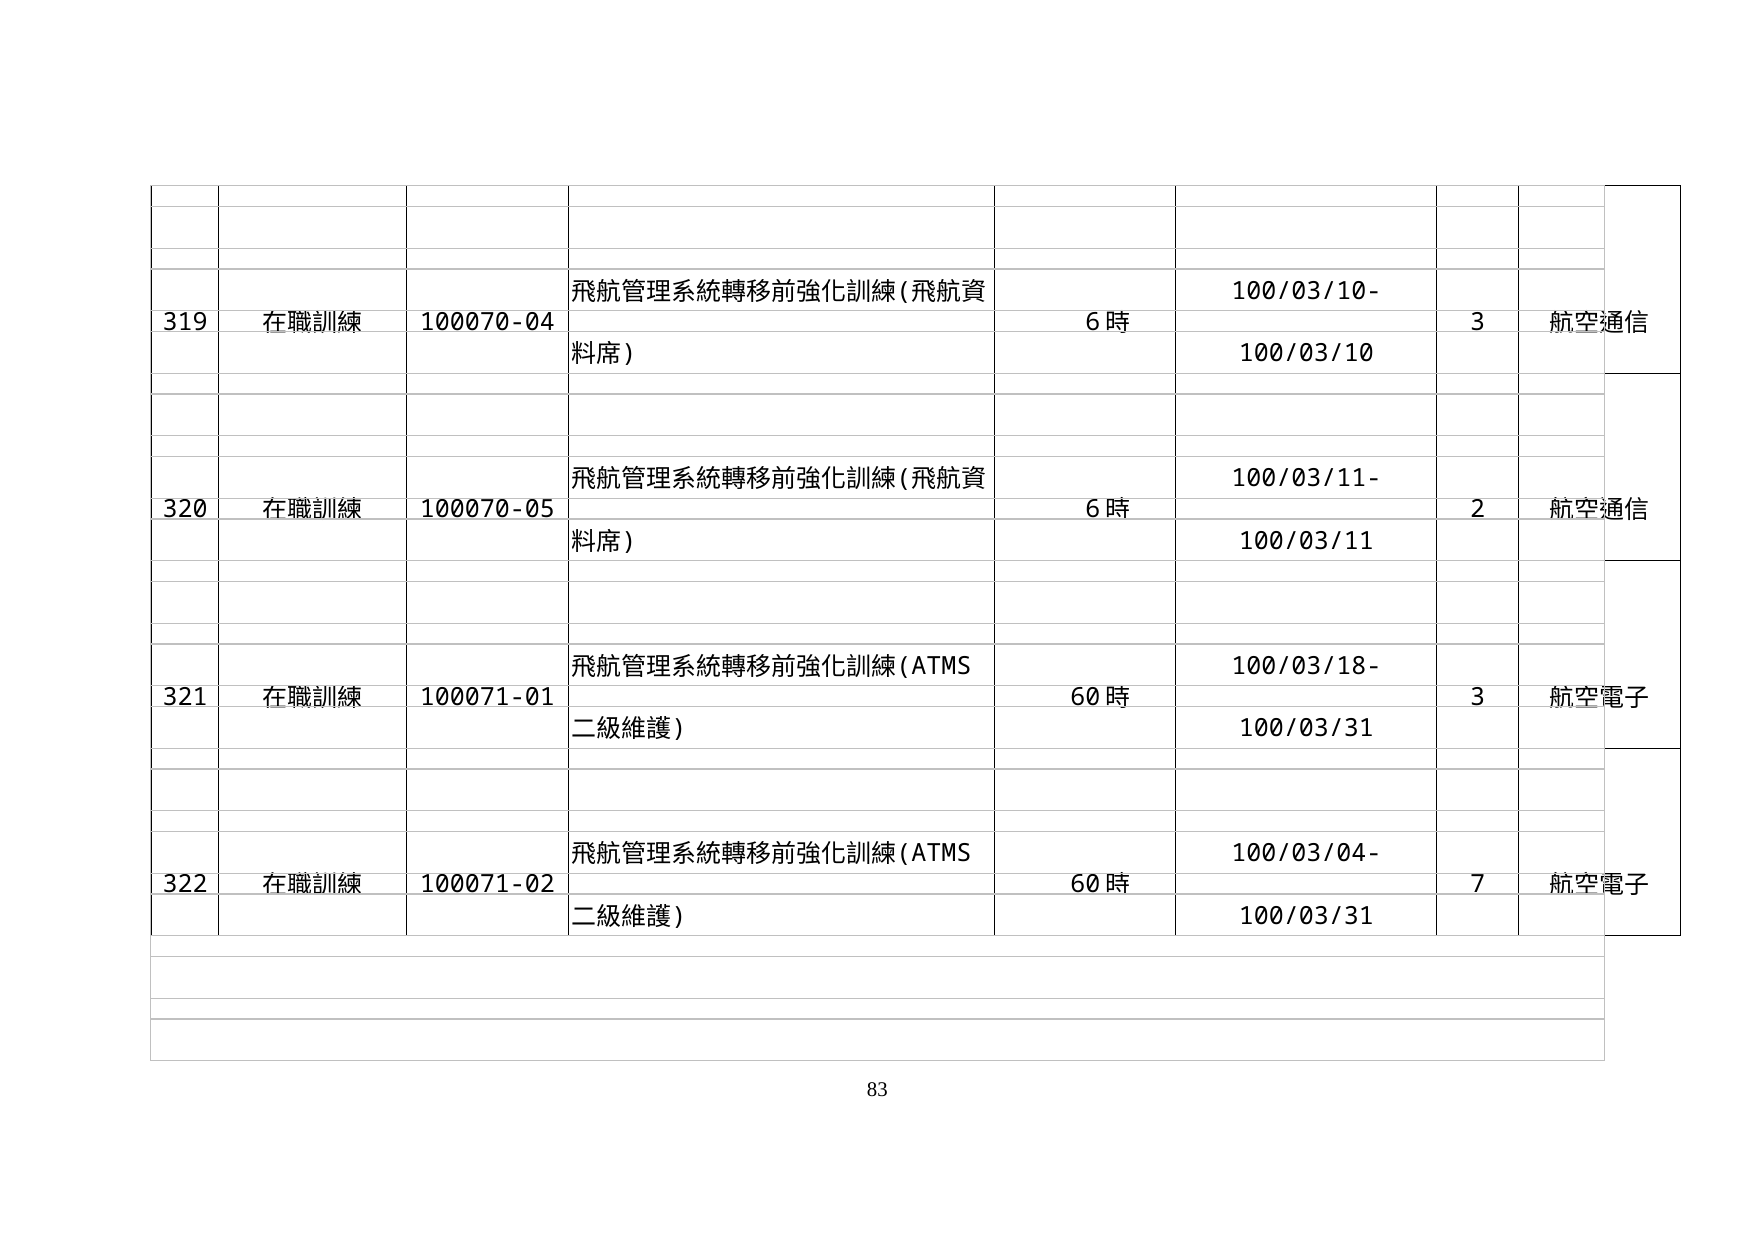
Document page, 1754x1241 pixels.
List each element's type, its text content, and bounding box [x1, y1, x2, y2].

table_cell [152, 395, 218, 435]
table_cell [407, 645, 568, 685]
table_cell 在職訓練 [219, 395, 406, 435]
table_cell [1437, 895, 1518, 935]
table_cell [1176, 582, 1436, 623]
table_cell [1176, 249, 1436, 268]
table_cell 3 [1437, 311, 1518, 331]
table_cell [1437, 374, 1518, 393]
table_cell [1176, 374, 1436, 393]
table_cell 100/03/11- [1176, 457, 1436, 498]
table_cell [407, 770, 568, 810]
table_cell 航空電子 [1519, 811, 1604, 831]
table_cell [407, 395, 568, 435]
table_cell 100/03/31 [1176, 895, 1436, 935]
table_cell 航空電子 [1556, 874, 1604, 893]
table_cell 60時 [995, 832, 1175, 873]
table_cell 60時 [995, 874, 1124, 893]
table_cell 航空通信 [1556, 499, 1604, 518]
table_cell 二級維護) [569, 895, 994, 935]
table_cell 航空電子 [1519, 707, 1604, 748]
table_cell 100070-05 [407, 499, 568, 518]
table_cell [407, 332, 568, 373]
table_cell 在職訓練 [219, 770, 406, 810]
table_cell 航空通信 [1519, 374, 1604, 393]
table_cell 322 [152, 874, 218, 893]
table_cell [1176, 749, 1436, 768]
table_cell 在職訓練 [324, 311, 333, 331]
table_cell 航空通信 [1556, 311, 1604, 331]
table_cell [1437, 249, 1518, 268]
table_cell 在職訓練 [219, 207, 406, 248]
table_cell [407, 186, 568, 206]
table_cell 60時 [995, 624, 1175, 643]
table_cell 航空電子 [1519, 895, 1604, 935]
table_cell [569, 374, 994, 393]
table_cell [569, 499, 994, 518]
table_cell 6時 [995, 332, 1175, 373]
table_cell [1437, 270, 1518, 310]
table_cell 在職訓練 [306, 499, 324, 518]
table_cell [407, 374, 568, 393]
table_cell 321 [152, 686, 218, 706]
table_cell 在職訓練 [324, 499, 333, 518]
table_cell 100071-02 [407, 874, 568, 893]
table_cell [152, 811, 218, 831]
table_cell [407, 707, 568, 748]
table_cell 60時 [995, 707, 1175, 748]
table_cell 航空通信 [1519, 311, 1554, 331]
table_cell 在職訓練 [219, 311, 271, 331]
table_cell [407, 249, 568, 268]
table_cell 在職訓練 [219, 499, 271, 518]
table_cell 60時 [1123, 874, 1175, 893]
table_cell 在職訓練 [219, 832, 406, 873]
table_cell 航空通信 [1519, 270, 1604, 310]
table_cell [569, 811, 994, 831]
table_cell 60時 [995, 811, 1175, 831]
table_cell 60時 [995, 895, 1175, 935]
table_cell 在職訓練 [219, 749, 406, 768]
table_cell [407, 582, 568, 623]
table_cell 航空通信 [1605, 374, 1680, 560]
table_cell [152, 645, 218, 685]
table_cell [569, 561, 994, 581]
table_cell 航空電子 [1519, 561, 1604, 581]
table_cell 航空通信 [1519, 436, 1604, 456]
table_cell 料席) [569, 520, 994, 560]
table_cell 飛航管理系統轉移前強化訓練(飛航資 [569, 270, 994, 310]
table_cell [1437, 582, 1518, 623]
table_cell 在職訓練 [355, 874, 406, 893]
table_cell 在職訓練 [219, 811, 406, 831]
table_cell 100/03/31 [1176, 707, 1436, 748]
table_cell [152, 457, 218, 498]
table_cell [1437, 520, 1518, 560]
table_cell 航空電子 [1519, 686, 1554, 706]
table_cell [1437, 436, 1518, 456]
table_cell 7 [1437, 874, 1518, 893]
table_cell 6時 [1123, 311, 1175, 331]
table_cell [569, 207, 994, 248]
table_cell 飛航管理系統轉移前強化訓練(ATMS [569, 645, 994, 685]
table_cell [407, 436, 568, 456]
table_cell [569, 624, 994, 643]
table_cell 100/03/04- [1176, 832, 1436, 873]
table_cell [569, 311, 994, 331]
table_cell [1437, 770, 1518, 810]
table_cell 飛航管理系統轉移前強化訓練(ATMS [569, 832, 994, 873]
table_cell [152, 770, 218, 810]
table_cell [152, 832, 218, 873]
table_cell 6時 [995, 186, 1175, 206]
table_cell [1176, 624, 1436, 643]
table_cell 航空電子 [1556, 686, 1604, 706]
table_cell 航空通信 [1519, 249, 1604, 268]
table_cell 100/03/11 [1176, 520, 1436, 560]
table_cell 6時 [1123, 499, 1175, 518]
table_cell 在職訓練 [269, 499, 293, 518]
table_cell [407, 624, 568, 643]
table_cell 在職訓練 [335, 499, 353, 518]
table_cell 二級維護) [569, 707, 994, 748]
table_cell [569, 249, 994, 268]
table_cell 2 [1437, 499, 1518, 518]
table_cell 在職訓練 [219, 332, 406, 373]
table_cell [1176, 436, 1436, 456]
table_cell 航空電子 [1519, 770, 1604, 810]
table_cell [152, 186, 218, 206]
table_cell 3 [1437, 686, 1518, 706]
table_cell [152, 332, 218, 373]
table_cell [1437, 624, 1518, 643]
table_cell 在職訓練 [219, 436, 406, 456]
table_cell 在職訓練 [355, 499, 406, 518]
table_cell 6時 [995, 270, 1175, 310]
table_cell 航空通信 [1519, 395, 1604, 435]
table_cell 60時 [1123, 686, 1175, 706]
table_cell 320 [152, 499, 218, 518]
table_cell 100071-01 [407, 686, 568, 706]
table_cell [1437, 645, 1518, 685]
table_cell 航空電子 [1605, 749, 1680, 935]
table_cell [569, 686, 994, 706]
table_cell [152, 707, 218, 748]
table_cell [152, 749, 218, 768]
table_cell [152, 374, 218, 393]
table_cell [407, 749, 568, 768]
table_cell [569, 186, 994, 206]
table_cell 在職訓練 [219, 895, 406, 935]
table_cell 60時 [995, 770, 1175, 810]
table_cell [1437, 749, 1518, 768]
table_cell 在職訓練 [219, 186, 406, 206]
table_cell 航空電子 [1605, 561, 1680, 748]
table_cell 航空通信 [1605, 186, 1680, 373]
table_cell 在職訓練 [335, 874, 353, 893]
table_cell 60時 [995, 645, 1175, 685]
table_cell [1176, 770, 1436, 810]
table_cell 60時 [995, 582, 1175, 623]
table_cell 60時 [995, 561, 1175, 581]
table_cell 航空電子 [1519, 874, 1554, 893]
table_cell [152, 207, 218, 248]
table_cell 在職訓練 [306, 686, 324, 706]
table_cell 在職訓練 [219, 457, 406, 498]
table_cell 航空通信 [1519, 207, 1604, 248]
table_cell 在職訓練 [324, 874, 333, 893]
table_cell 在職訓練 [219, 582, 406, 623]
table_cell 100/03/10 [1176, 332, 1436, 373]
table_cell 在職訓練 [269, 311, 293, 331]
table_cell [569, 436, 994, 456]
table_cell 航空通信 [1519, 332, 1604, 373]
table_cell [407, 520, 568, 560]
table_cell 6時 [995, 499, 1124, 518]
table_cell 6時 [995, 520, 1175, 560]
table_cell [1176, 874, 1436, 893]
table_cell [1176, 499, 1436, 518]
table_cell [152, 895, 218, 935]
table_cell 在職訓練 [335, 311, 353, 331]
table_cell [1176, 811, 1436, 831]
table_cell [1437, 332, 1518, 373]
table_cell 6時 [995, 374, 1175, 393]
table_cell 航空電子 [1519, 832, 1604, 873]
table_cell [1176, 186, 1436, 206]
table_cell [569, 395, 994, 435]
table_cell 在職訓練 [355, 311, 406, 331]
table_cell 6時 [995, 457, 1175, 498]
table_cell 料席) [569, 332, 994, 373]
table_cell 在職訓練 [219, 645, 406, 685]
table_cell 在職訓練 [219, 374, 406, 393]
table_cell 在職訓練 [355, 686, 406, 706]
table_cell [569, 582, 994, 623]
table_cell [1437, 186, 1518, 206]
table_cell 100/03/10- [1176, 270, 1436, 310]
table_cell [1176, 395, 1436, 435]
table_cell 60時 [1090, 880, 1096, 890]
table_cell [152, 520, 218, 560]
table_cell [1437, 811, 1518, 831]
table_cell 在職訓練 [324, 686, 333, 706]
table_cell 6時 [995, 207, 1175, 248]
table_cell [407, 561, 568, 581]
table_cell 在職訓練 [219, 561, 406, 581]
table_cell 航空通信 [1519, 520, 1604, 560]
table_cell 在職訓練 [219, 249, 406, 268]
table_cell [1437, 707, 1518, 748]
table_cell [407, 832, 568, 873]
table_cell [152, 436, 218, 456]
table_cell [1176, 686, 1436, 706]
table_cell [407, 811, 568, 831]
table_cell [152, 582, 218, 623]
table_cell 航空電子 [1519, 645, 1604, 685]
table_cell [1176, 311, 1436, 331]
table_cell [152, 249, 218, 268]
table_cell [1437, 207, 1518, 248]
table_cell 在職訓練 [219, 520, 406, 560]
table_cell [1437, 561, 1518, 581]
table_cell 在職訓練 [219, 707, 406, 748]
table_cell 航空電子 [1519, 624, 1604, 643]
table_cell 6時 [995, 249, 1175, 268]
table_cell 航空通信 [1519, 499, 1554, 518]
table_cell [407, 895, 568, 935]
table_cell 在職訓練 [219, 270, 406, 310]
table_cell 航空通信 [1519, 457, 1604, 498]
table_cell 在職訓練 [219, 624, 406, 643]
table_cell [569, 749, 994, 768]
table_cell 航空通信 [1519, 186, 1604, 206]
table_cell 在職訓練 [219, 686, 271, 706]
table_cell 6時 [995, 436, 1175, 456]
table_cell [1437, 832, 1518, 873]
table_cell 60時 [995, 749, 1175, 768]
table_cell 在職訓練 [219, 874, 271, 893]
table_cell [1176, 207, 1436, 248]
table_cell [152, 270, 218, 310]
table_cell [1437, 395, 1518, 435]
table_cell 60時 [995, 686, 1124, 706]
table_cell 航空電子 [1519, 749, 1604, 768]
table_cell 6時 [1089, 507, 1096, 515]
table_cell 6時 [995, 311, 1124, 331]
table_cell 航空電子 [1519, 582, 1604, 623]
table_cell [152, 624, 218, 643]
table_cell 在職訓練 [269, 874, 293, 893]
table_cell 319 [152, 311, 218, 331]
table_cell 在職訓練 [306, 311, 324, 331]
table_cell 100/03/18- [1176, 645, 1436, 685]
table_cell 飛航管理系統轉移前強化訓練(飛航資 [569, 457, 994, 498]
table_cell [407, 457, 568, 498]
table_cell [569, 874, 994, 893]
table_cell [152, 561, 218, 581]
table_cell 在職訓練 [269, 686, 293, 706]
table_cell [407, 207, 568, 248]
table_cell 在職訓練 [335, 686, 353, 706]
table_cell 100070-04 [407, 311, 568, 331]
table_cell [569, 770, 994, 810]
table_cell 在職訓練 [306, 874, 324, 893]
table_cell [1176, 561, 1436, 581]
table_cell 6時 [995, 395, 1175, 435]
table_cell [407, 270, 568, 310]
table_cell [1437, 457, 1518, 498]
